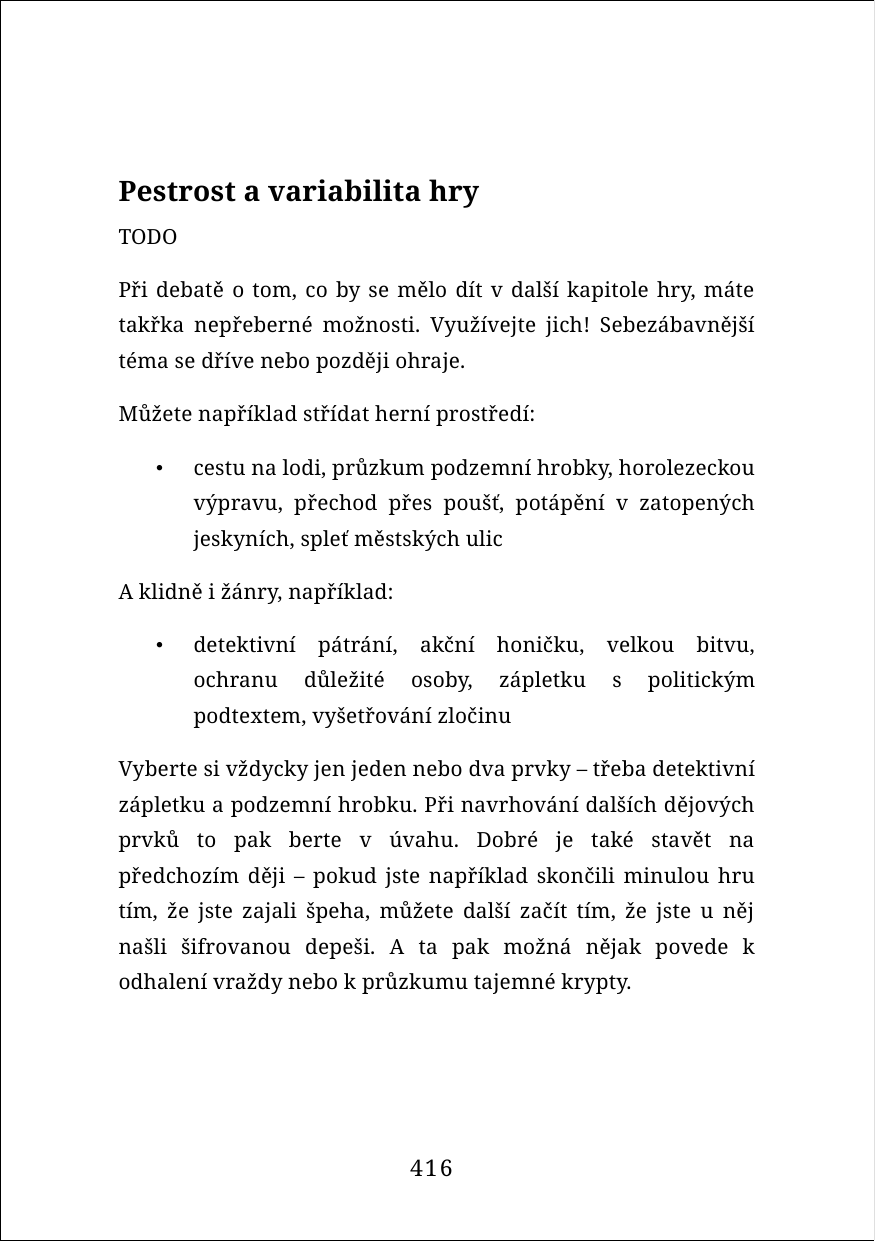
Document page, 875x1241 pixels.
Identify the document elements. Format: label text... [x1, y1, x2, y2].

text Můžete například střídat herní prostředí: [118, 399, 756, 428]
text TODO [118, 222, 756, 250]
list detektivní pátrání, akční honičku, velkou bitvu, ochranu důležité osoby, zápletku s politickým podtextem, vyšetřování zločinu [156, 630, 756, 729]
subtitle Pestrost a variabilita hry [118, 172, 756, 210]
text Při debatě o tom, co by se mělo dít v další kapitole hry, máte takřka nepřeberné možnosti. Využívejte jich! Sebezábavnější téma se dříve nebo později ohraje. [118, 275, 756, 374]
list cestu na lodi, průzkum podzemní hrobky, horolezeckou výpravu, přechod přes poušť, potápění v zatopených jeskyních, spleť městských ulic [156, 453, 756, 552]
text A klidně i žánry, například: [118, 577, 756, 605]
text Vyberte si vždycky jen jeden nebo dva prvky – třeba detektivní zápletku a podzemní hrobku. Při navrhování dalších dějových prvků to pak berte v úvahu. Dobré je také stavět na předchozím ději – pokud jste například skončili minulou hru tím, že jste zajali špeha, můžete další začít tím, že jste u něj našli šifrovanou depeši. A ta pak možná nějak povede k odhalení vraždy nebo k průzkumu tajemné krypty. [118, 754, 756, 996]
